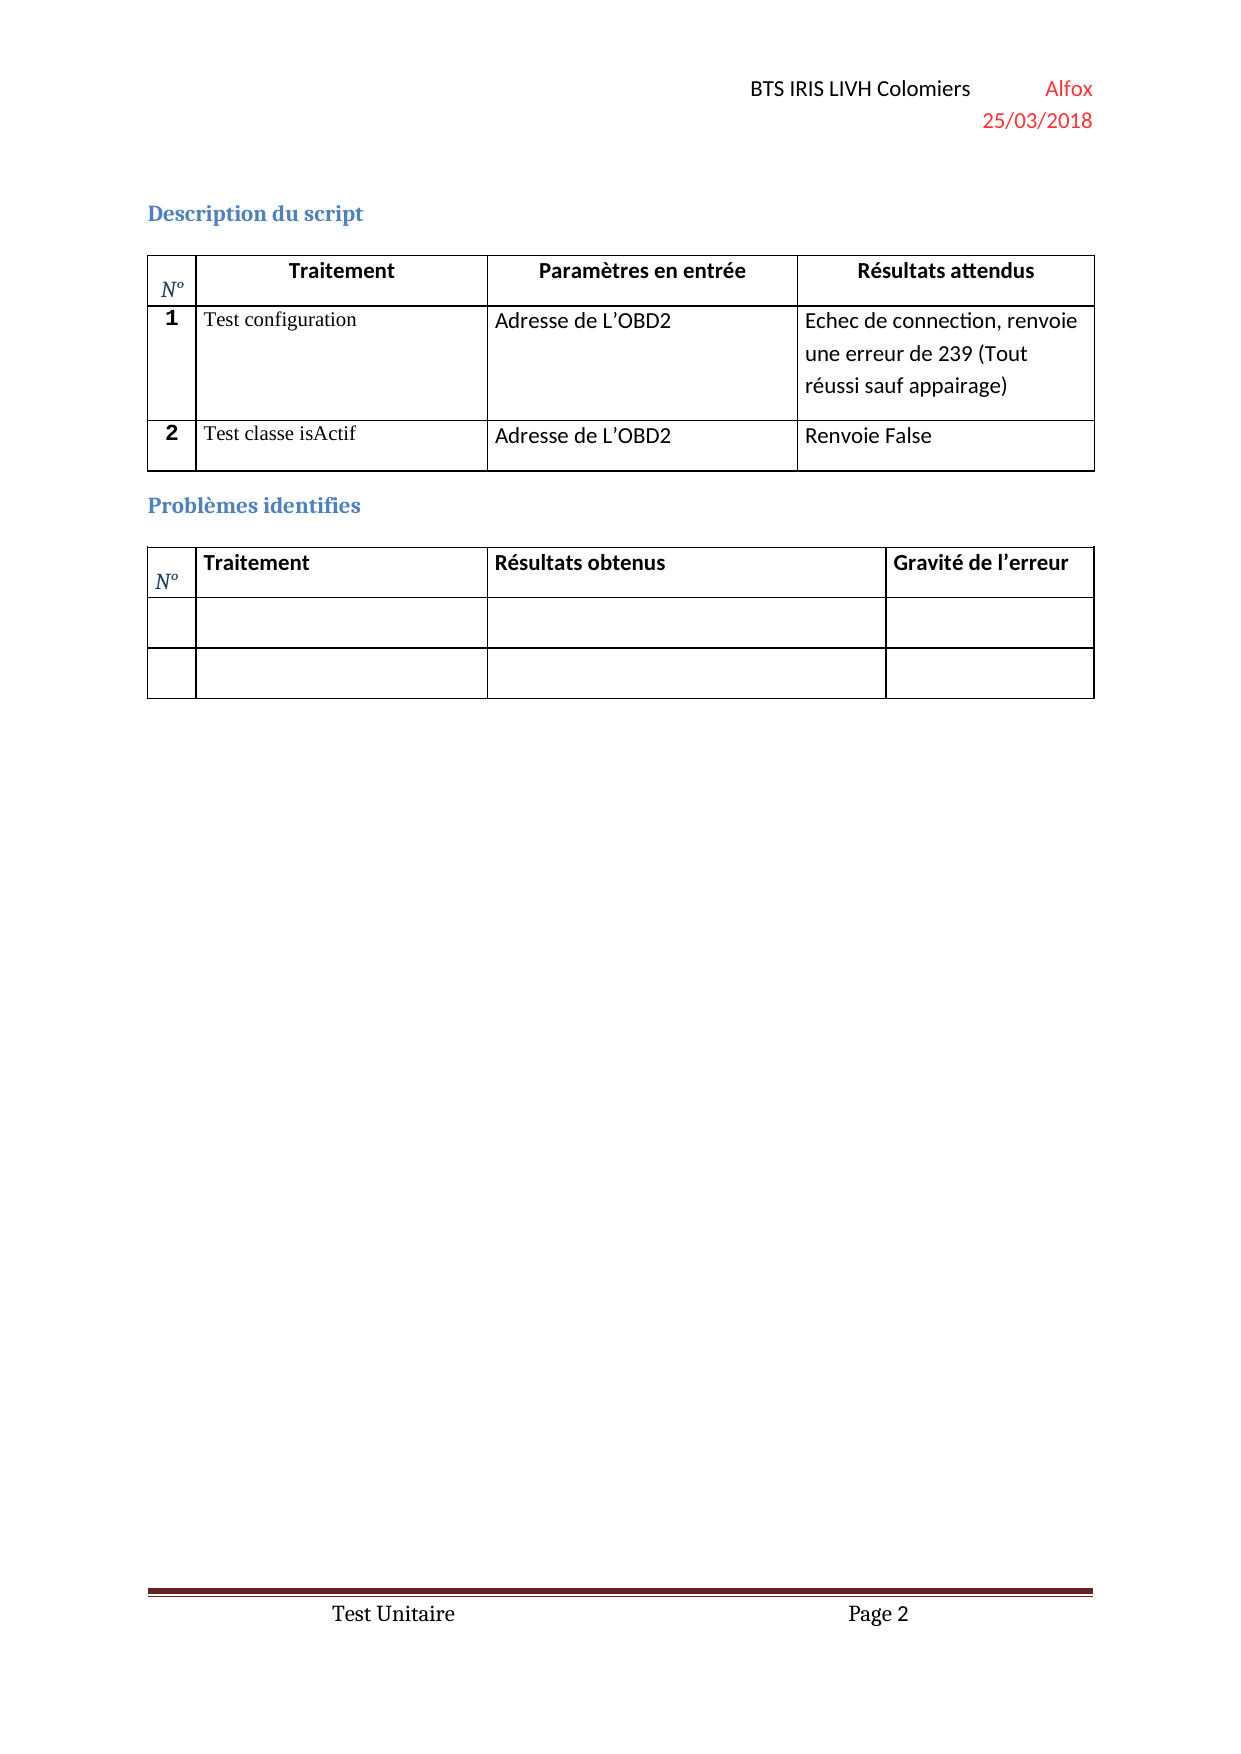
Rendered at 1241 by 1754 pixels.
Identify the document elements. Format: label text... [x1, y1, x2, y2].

table_cell [148, 649, 195, 698]
subtitle Description du script [148, 201, 1093, 227]
table_header Résultats attendus [798, 256, 1094, 305]
table_header N° [148, 548, 195, 597]
table_cell [197, 649, 487, 698]
table_cell Test configuration [197, 307, 487, 420]
table_cell [488, 649, 885, 698]
table_header N° [148, 256, 195, 305]
table_cell Echec de connection, renvoie une erreur de 239 (Tout réussi sauf appairage) [798, 307, 1094, 420]
table_cell [488, 598, 885, 647]
table_cell Test classe isActif [197, 421, 487, 470]
table_header Résultats obtenus [488, 548, 885, 597]
table_cell 1 [148, 307, 195, 420]
table_header Traitement [197, 548, 487, 597]
table_cell [148, 598, 195, 647]
table_header Paramètres en entrée [488, 256, 797, 305]
table_cell Adresse de L’OBD2 [488, 421, 797, 470]
table_cell [887, 649, 1093, 698]
table_cell [887, 598, 1093, 647]
subtitle Problèmes identifies [148, 492, 1093, 519]
table_header Traitement [197, 256, 487, 305]
table_cell 2 [148, 421, 195, 470]
table_cell Renvoie False [798, 421, 1094, 470]
table_cell Adresse de L’OBD2 [488, 307, 797, 420]
table_cell [197, 598, 487, 647]
table_header Gravité de l’erreur [887, 548, 1093, 597]
